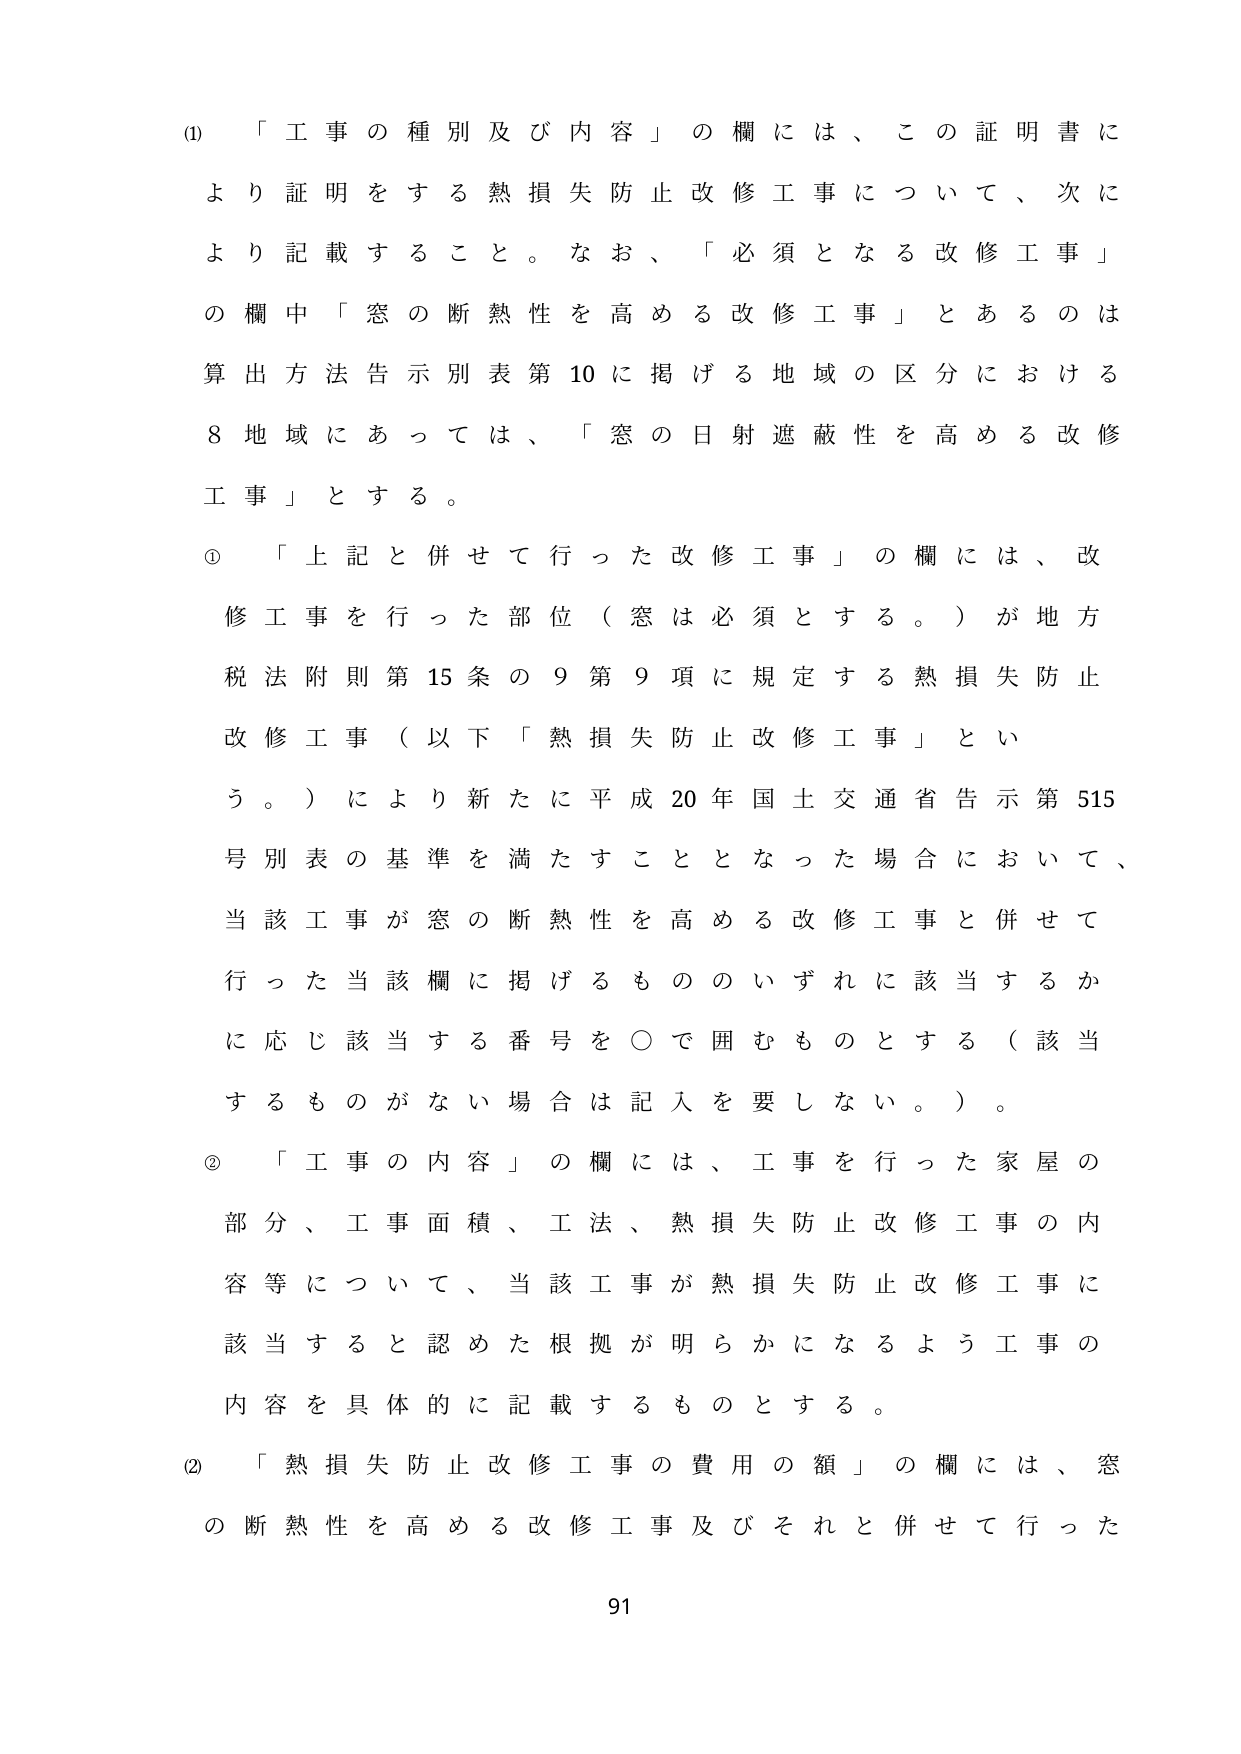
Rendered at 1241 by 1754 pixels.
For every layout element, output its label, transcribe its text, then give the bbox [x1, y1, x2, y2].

text ② 「工事の内容」の欄には、工事を行った家屋の部分、工事面積、工法、熱損失防止改修工事の内容等について、当該工事が熱損失防止改修工事に該当すると認めた根拠が明らかになるよう工事の内容を具体的に記載するものとする。 [194, 1131, 1138, 1434]
text ⑵ 「熱損失防止改修工事の費用の額」の欄には、窓の断熱性を高める改修工事及びそれと併せて行った [176, 1434, 1138, 1555]
text ① 「上記と併せて行った改修工事」の欄には、改修工事を行った部位（窓は必須とする。）が地方税法附則第15条の９第９項に規定する熱損失防止改修工事（以下「熱損失防止改修工事」という。）により新たに平成20年国土交通省告示第515号別表の基準を満たすこととなった場合において、当該工事が窓の断熱性を高める改修工事と併せて行った当該欄に掲げるもののいずれに該当するかに応じ該当する番号を○で囲むものとする（該当するものがない場合は記入を要しない。）。 [195, 524, 1138, 1131]
text ⑴ 「工事の種別及び内容」の欄には、この証明書により証明をする熱損失防止改修工事について、次により記載すること。なお、「必須となる改修工事」の欄中「窓の断熱性を高める改修工事」とあるのは算出方法告示別表第10に掲げる地域の区分における８地域にあっては、「窓の日射遮蔽性を高める改修工事」とする。 [174, 100, 1138, 524]
